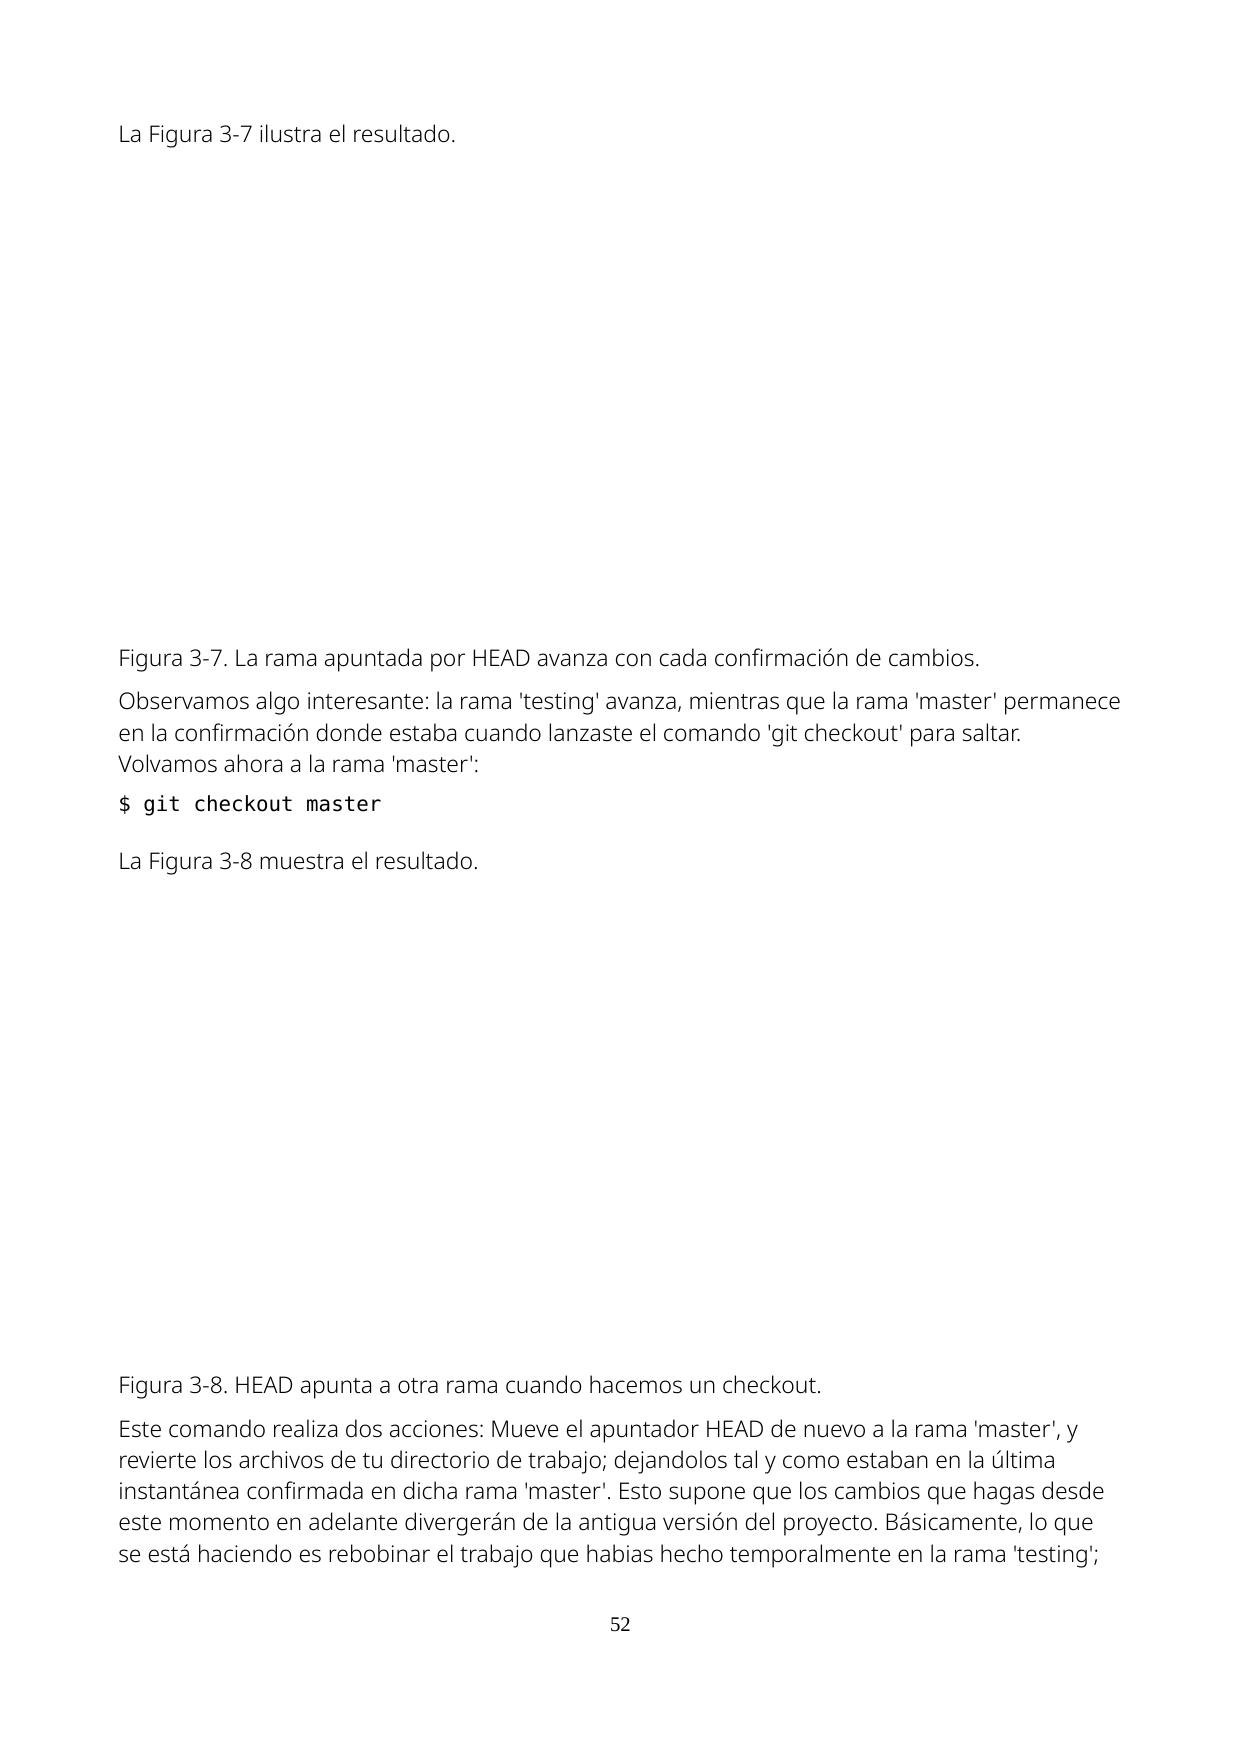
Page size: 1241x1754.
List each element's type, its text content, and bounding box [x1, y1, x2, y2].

text Figura 3-7. La rama apuntada por HEAD avanza con cada confirmación de cambios. [118, 610, 1122, 673]
text Este comando realiza dos acciones: Mueve el apuntador HEAD de nuevo a la rama 'master', y revierte los archivos de tu directorio de trabajo; dejandolos tal y como estaban en la última instantánea confirmada en dicha rama 'master'. Esto supone que los cambios que hagas desde este momento en adelante divergerán de la antigua versión del proyecto. Básicamente, lo que se está haciendo es rebobinar el trabajo que habias hecho temporalmente en la rama 'testing'; [118, 1412, 1122, 1569]
text La Figura 3-8 muestra el resultado. [118, 845, 1122, 877]
text La Figura 3-7 ilustra el resultado. [118, 118, 1122, 149]
text $ git checkout master [118, 792, 1122, 816]
text Figura 3-8. HEAD apunta a otra rama cuando hacemos un checkout. [118, 1337, 1122, 1400]
text Observamos algo interesante: la rama 'testing' avanza, mientras que la rama 'master' permanece en la confirmación donde estaba cuando lanzaste el comando 'git checkout' para saltar. Volvamos ahora a la rama 'master': [118, 685, 1122, 779]
